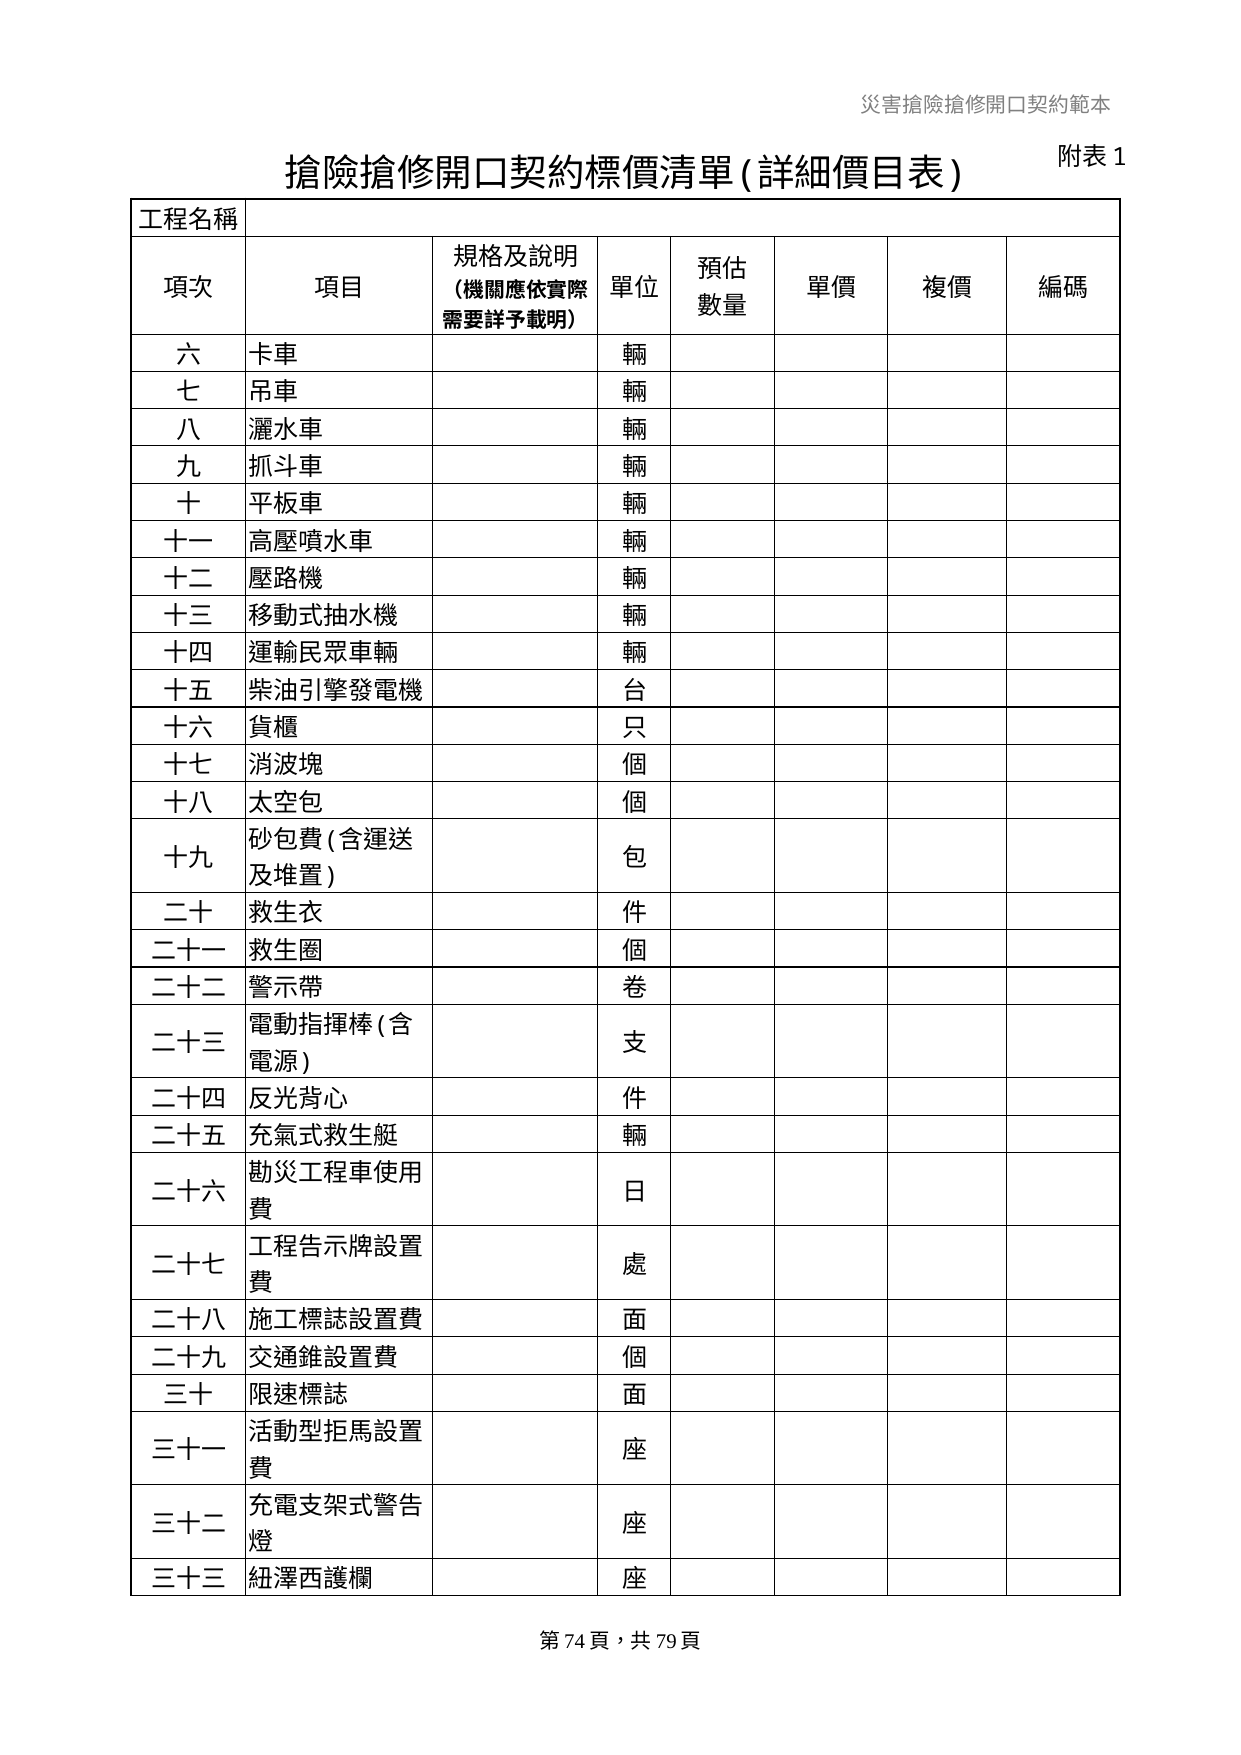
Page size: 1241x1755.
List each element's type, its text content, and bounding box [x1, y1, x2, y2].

table_cell 十二 [132, 558, 245, 594]
table_cell 六 [132, 335, 245, 371]
table_cell [775, 1300, 887, 1336]
table_cell 座 [598, 1412, 670, 1484]
table_cell 編碼 [1007, 237, 1119, 333]
table_cell 吊車 [246, 372, 432, 408]
table_cell [433, 1226, 597, 1299]
table_cell [1007, 1375, 1119, 1411]
table_cell [775, 446, 887, 483]
table_cell 電動指揮棒(含電源) [246, 1005, 432, 1077]
table_cell [888, 968, 1006, 1004]
table_cell [888, 819, 1006, 892]
table_cell 輛 [598, 409, 670, 445]
table_cell 救生衣 [246, 893, 432, 929]
table_cell [775, 968, 887, 1004]
table_cell 二十 [132, 893, 245, 929]
table_cell 預估數量 [671, 237, 774, 333]
table_cell [1007, 1116, 1119, 1152]
table_cell 輛 [598, 446, 670, 483]
table_cell 單位 [598, 237, 670, 333]
table_cell 紐澤西護欄 [246, 1559, 432, 1595]
table_cell 充電支架式警告燈 [246, 1485, 432, 1558]
table_cell 移動式抽水機 [246, 596, 432, 632]
table_cell [433, 1078, 597, 1114]
table_cell [1007, 1005, 1119, 1077]
table_cell [1007, 782, 1119, 818]
table_cell [888, 745, 1006, 781]
table_cell [1007, 1485, 1119, 1558]
table_cell [775, 819, 887, 892]
table_cell [246, 200, 1119, 236]
table_cell [671, 1300, 774, 1336]
table_cell 三十三 [132, 1559, 245, 1595]
table_cell [1007, 633, 1119, 669]
table_header 搶險搶修開口契約標價清單(詳細價目表) [131, 129, 1179, 197]
table_cell 工程告示牌設置費 [246, 1226, 432, 1299]
table_cell 單價 [775, 237, 887, 333]
table_cell 十三 [132, 596, 245, 632]
table_cell [775, 1005, 887, 1077]
table_cell [671, 335, 774, 371]
table_cell [888, 1485, 1006, 1558]
table_cell [775, 372, 887, 408]
table_cell [433, 1153, 597, 1225]
table_cell 三十二 [132, 1485, 245, 1558]
table_cell 二十三 [132, 1005, 245, 1077]
table_cell 限速標誌 [246, 1375, 432, 1411]
table_cell [1007, 745, 1119, 781]
table_cell [433, 372, 597, 408]
table_cell 勘災工程車使用費 [246, 1153, 432, 1225]
table_cell [1007, 446, 1119, 483]
table_cell 個 [598, 782, 670, 818]
table_cell [433, 670, 597, 706]
table_cell 輛 [598, 521, 670, 557]
table_cell 反光背心 [246, 1078, 432, 1114]
table_cell [671, 670, 774, 706]
table_cell 複價 [888, 237, 1006, 333]
table_cell [775, 1337, 887, 1373]
table_cell [775, 1485, 887, 1558]
table_cell 砂包費(含運送及堆置) [246, 819, 432, 892]
table_cell 二十八 [132, 1300, 245, 1336]
table_cell 十 [132, 484, 245, 520]
table_cell [1007, 372, 1119, 408]
table_cell [433, 1337, 597, 1373]
table_cell 只 [598, 708, 670, 744]
table_cell [888, 1078, 1006, 1114]
table_cell 件 [598, 893, 670, 929]
table_cell [1007, 1153, 1119, 1225]
table_cell [1007, 409, 1119, 445]
table_cell 輛 [598, 335, 670, 371]
table_cell [775, 335, 887, 371]
table_cell 二十六 [132, 1153, 245, 1225]
table_cell [775, 558, 887, 594]
table_cell 輛 [598, 596, 670, 632]
table_cell [433, 968, 597, 1004]
table_cell 二十二 [132, 968, 245, 1004]
table_cell [775, 633, 887, 669]
table_cell [1007, 1337, 1119, 1373]
table_cell 貨櫃 [246, 708, 432, 744]
table_cell 日 [598, 1153, 670, 1225]
table_cell 輛 [598, 372, 670, 408]
table_cell [671, 484, 774, 520]
table_cell 十四 [132, 633, 245, 669]
table_cell 工程名稱 [132, 200, 245, 236]
table_cell 項目 [246, 237, 432, 333]
table_cell 卷 [598, 968, 670, 1004]
table_cell 個 [598, 930, 670, 966]
table_cell [1007, 708, 1119, 744]
table_cell 警示帶 [246, 968, 432, 1004]
table_cell [775, 596, 887, 632]
table_cell [671, 819, 774, 892]
table_cell [888, 1116, 1006, 1152]
table_cell [775, 670, 887, 706]
table_cell 十八 [132, 782, 245, 818]
table_cell [888, 1375, 1006, 1411]
table_cell [671, 446, 774, 483]
table_cell [433, 596, 597, 632]
table_cell [671, 372, 774, 408]
table_cell [775, 484, 887, 520]
table_cell 灑水車 [246, 409, 432, 445]
table_cell 面 [598, 1375, 670, 1411]
table_cell [775, 1412, 887, 1484]
table_cell [1007, 596, 1119, 632]
table_cell 二十四 [132, 1078, 245, 1114]
table_cell [888, 558, 1006, 594]
table_cell 九 [132, 446, 245, 483]
table_cell [671, 893, 774, 929]
table_cell [433, 1485, 597, 1558]
table_cell 件 [598, 1078, 670, 1114]
table_cell 輛 [598, 558, 670, 594]
table_cell [888, 1559, 1006, 1595]
table_cell [1007, 930, 1119, 966]
table_cell [888, 1337, 1006, 1373]
table_cell 包 [598, 819, 670, 892]
table_cell [775, 782, 887, 818]
table_cell [433, 484, 597, 520]
table_cell [775, 893, 887, 929]
table_cell 輛 [598, 1116, 670, 1152]
table_cell [433, 1005, 597, 1077]
table_cell [671, 596, 774, 632]
table_cell 規格及說明 （機關應依實際需要詳予載明） [433, 237, 597, 333]
table_cell [775, 1375, 887, 1411]
table_cell [775, 1153, 887, 1225]
table_cell [671, 708, 774, 744]
table_cell [671, 633, 774, 669]
table_cell [1007, 521, 1119, 557]
table_cell 二十七 [132, 1226, 245, 1299]
table_cell [433, 893, 597, 929]
table_cell [433, 930, 597, 966]
table_cell [671, 782, 774, 818]
table_cell [888, 893, 1006, 929]
table_cell 二十五 [132, 1116, 245, 1152]
table_cell [433, 558, 597, 594]
table_cell 二十九 [132, 1337, 245, 1373]
table_cell [888, 708, 1006, 744]
table_cell [433, 708, 597, 744]
table_cell [1007, 968, 1119, 1004]
table_cell 救生圈 [246, 930, 432, 966]
table_cell 七 [132, 372, 245, 408]
table_cell [888, 409, 1006, 445]
table_cell 十五 [132, 670, 245, 706]
table_cell [1007, 1226, 1119, 1299]
table_cell [888, 446, 1006, 483]
table_cell 輛 [598, 484, 670, 520]
table_cell [433, 819, 597, 892]
table_cell [433, 1375, 597, 1411]
table_cell [671, 1412, 774, 1484]
table_cell 高壓噴水車 [246, 521, 432, 557]
table_cell [1007, 335, 1119, 371]
table_cell [775, 930, 887, 966]
table_cell 十七 [132, 745, 245, 781]
table_cell [775, 1078, 887, 1114]
table_cell [671, 1005, 774, 1077]
table_cell [433, 521, 597, 557]
table_cell 消波塊 [246, 745, 432, 781]
table_cell 項次 [132, 237, 245, 333]
table_cell [775, 708, 887, 744]
table_cell [433, 1559, 597, 1595]
table_cell 抓斗車 [246, 446, 432, 483]
table_cell 座 [598, 1559, 670, 1595]
table_cell 處 [598, 1226, 670, 1299]
table_cell [671, 1485, 774, 1558]
table_cell [433, 446, 597, 483]
table_cell [888, 335, 1006, 371]
table_cell 卡車 [246, 335, 432, 371]
table_cell 壓路機 [246, 558, 432, 594]
table_cell [671, 1226, 774, 1299]
table_cell 個 [598, 745, 670, 781]
table_cell 三十 [132, 1375, 245, 1411]
table_cell [1007, 819, 1119, 892]
table_cell [671, 1078, 774, 1114]
table_cell [671, 1559, 774, 1595]
table_cell [888, 596, 1006, 632]
table_cell [1007, 484, 1119, 520]
table_cell [1007, 1078, 1119, 1114]
table_cell [433, 782, 597, 818]
table_cell [671, 409, 774, 445]
table_cell [671, 930, 774, 966]
table_cell [1007, 670, 1119, 706]
table_cell [1007, 1412, 1119, 1484]
table_cell 座 [598, 1485, 670, 1558]
table_cell [888, 372, 1006, 408]
table_cell 個 [598, 1337, 670, 1373]
table_cell [888, 1300, 1006, 1336]
table_cell [888, 484, 1006, 520]
table_cell 活動型拒馬設置費 [246, 1412, 432, 1484]
table_cell [888, 930, 1006, 966]
table_cell 交通錐設置費 [246, 1337, 432, 1373]
table_cell [888, 1226, 1006, 1299]
table_cell [1007, 558, 1119, 594]
table_cell 柴油引擎發電機 [246, 670, 432, 706]
table_cell [671, 1375, 774, 1411]
table_cell 三十一 [132, 1412, 245, 1484]
table_cell 輛 [598, 633, 670, 669]
table_cell [433, 1300, 597, 1336]
table_cell [671, 521, 774, 557]
table_cell [1007, 893, 1119, 929]
table_cell 支 [598, 1005, 670, 1077]
table_cell [671, 968, 774, 1004]
table_cell 八 [132, 409, 245, 445]
table_cell 台 [598, 670, 670, 706]
table_cell [433, 745, 597, 781]
table_cell [433, 633, 597, 669]
table_cell [671, 558, 774, 594]
table_cell [775, 745, 887, 781]
table_cell [888, 1153, 1006, 1225]
table_cell [775, 1226, 887, 1299]
table_cell [775, 1559, 887, 1595]
table_cell [888, 521, 1006, 557]
table_cell [433, 409, 597, 445]
table_cell [888, 782, 1006, 818]
table_cell [671, 1337, 774, 1373]
table_cell [888, 1005, 1006, 1077]
table_cell 運輸民眾車輛 [246, 633, 432, 669]
table_cell [1007, 1559, 1119, 1595]
table_cell 十一 [132, 521, 245, 557]
table_cell 平板車 [246, 484, 432, 520]
table_cell 面 [598, 1300, 670, 1336]
table_cell [888, 1412, 1006, 1484]
table_cell 十六 [132, 708, 245, 744]
table_cell [671, 1116, 774, 1152]
table_cell [433, 1412, 597, 1484]
table_cell 充氣式救生艇 [246, 1116, 432, 1152]
table_cell 太空包 [246, 782, 432, 818]
table_cell [775, 1116, 887, 1152]
table_cell [775, 521, 887, 557]
table_cell [433, 335, 597, 371]
table_cell [775, 409, 887, 445]
table_cell [1007, 1300, 1119, 1336]
table_cell [671, 745, 774, 781]
table_cell [671, 1153, 774, 1225]
table_cell [888, 670, 1006, 706]
table_cell [433, 1116, 597, 1152]
table_cell 十九 [132, 819, 245, 892]
table_cell 二十一 [132, 930, 245, 966]
table_cell 施工標誌設置費 [246, 1300, 432, 1336]
table_cell [888, 633, 1006, 669]
